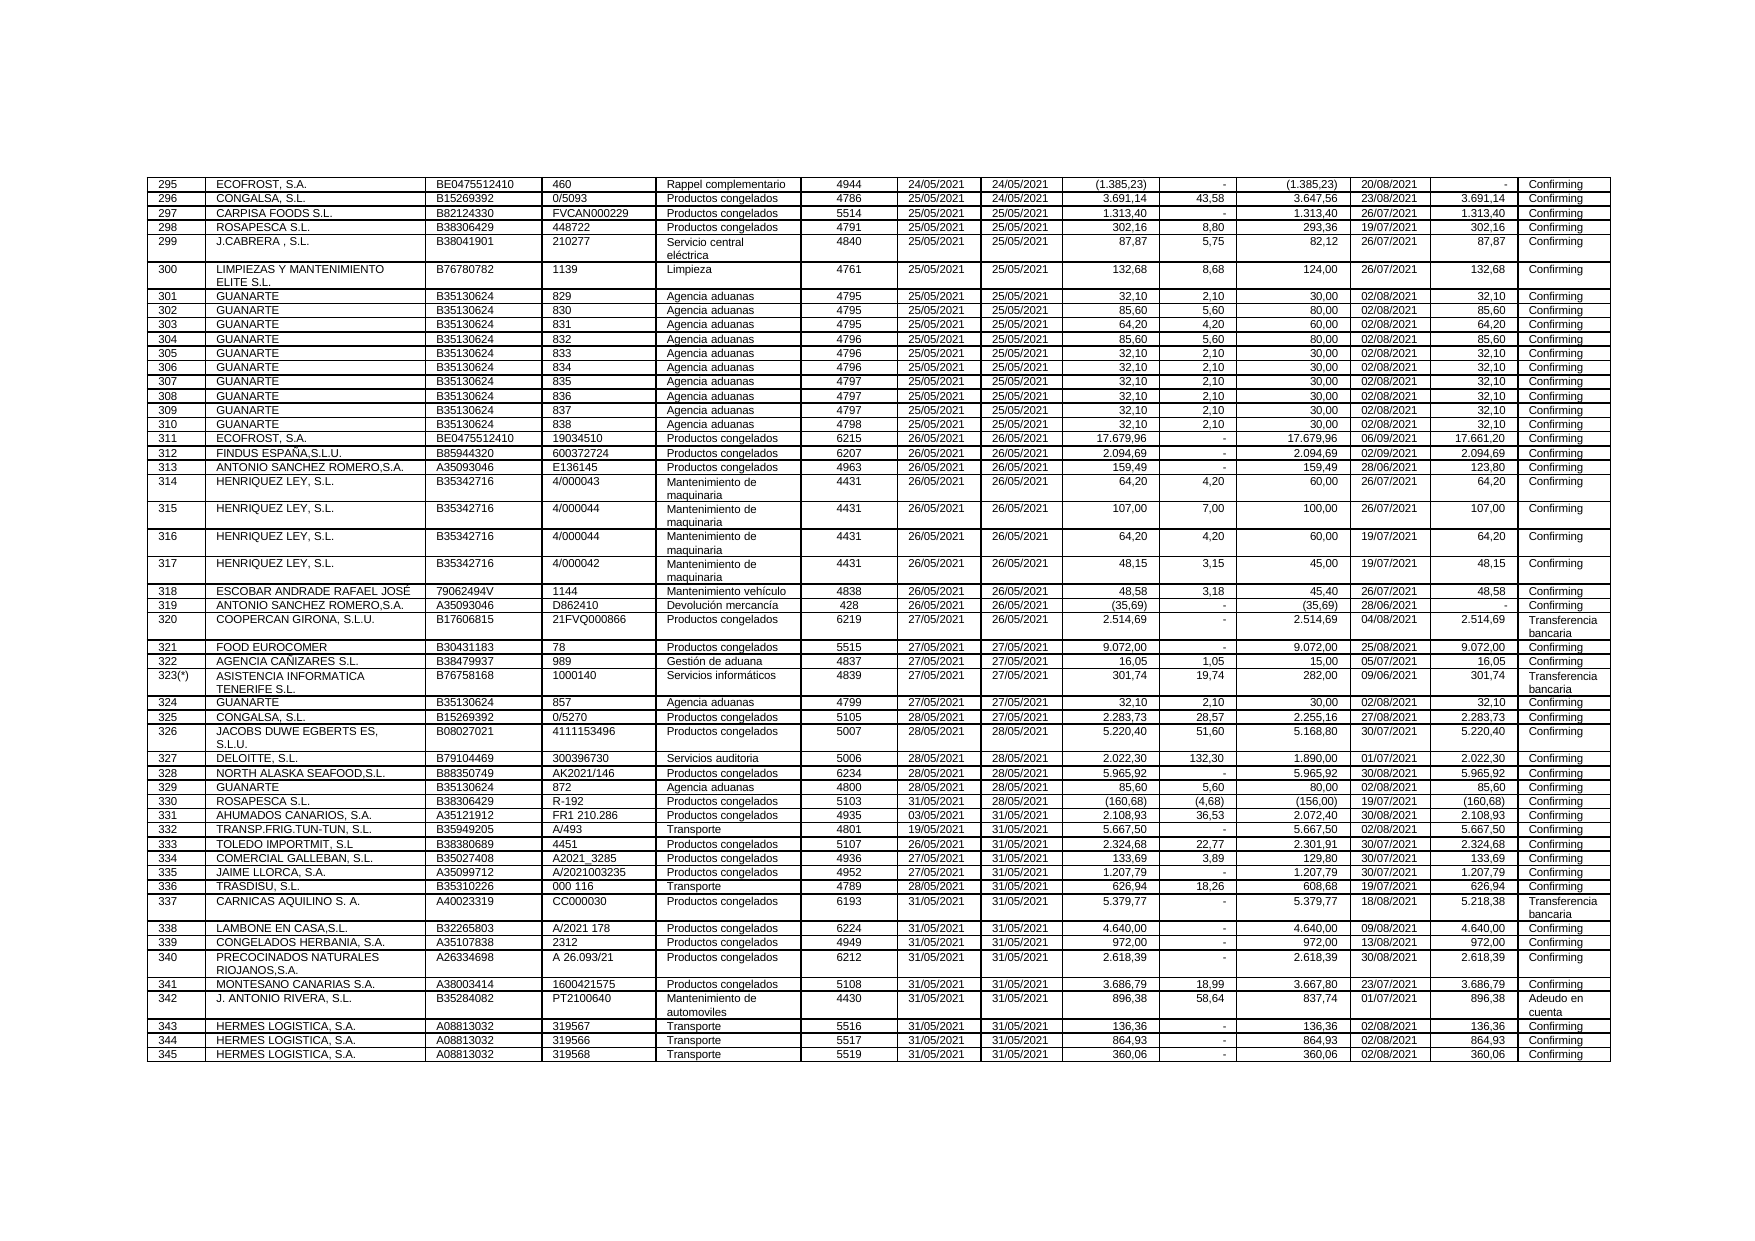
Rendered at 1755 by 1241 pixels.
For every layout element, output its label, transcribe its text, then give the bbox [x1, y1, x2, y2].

table_cell 60,00 [1237, 530, 1350, 556]
table_cell B35342716 [426, 475, 541, 501]
table_cell 4.640,00 [1431, 922, 1517, 935]
table_cell Productos congelados [657, 795, 800, 807]
table_cell Transferencia bancaria [1519, 895, 1610, 920]
table_cell 25/05/2021 [982, 290, 1062, 303]
table_cell GUANARTE [206, 781, 425, 793]
table_cell Confirming [1519, 725, 1610, 751]
table_cell 4797 [802, 390, 897, 402]
table_cell 31/05/2021 [982, 922, 1062, 935]
table_cell 26/07/2021 [1351, 263, 1430, 288]
table_cell 31/05/2021 [898, 1034, 980, 1046]
table_cell 838 [543, 418, 655, 431]
table_cell 85,60 [1431, 333, 1517, 345]
table_cell 6212 [802, 951, 897, 976]
table_cell 16,05 [1063, 655, 1159, 667]
table_cell 31/05/2021 [982, 823, 1062, 836]
table_cell 626,94 [1431, 881, 1517, 893]
table_cell 2.514,69 [1237, 613, 1350, 639]
table_cell B35342716 [426, 530, 541, 556]
table_cell GUANARTE [206, 376, 425, 388]
table_cell A35093046 [426, 599, 541, 612]
table_cell 872 [543, 781, 655, 793]
table_header 24/05/2021 [982, 178, 1062, 191]
table_cell 332 [148, 823, 205, 836]
table_cell B35342716 [426, 557, 541, 583]
table_cell (35,69) [1237, 599, 1350, 612]
table_cell - [1160, 951, 1236, 976]
table_cell 26/05/2021 [982, 530, 1062, 556]
table_cell Productos congelados [657, 895, 800, 920]
table_cell GUANARTE [206, 290, 425, 303]
table_cell 5007 [802, 725, 897, 751]
table_cell Confirming [1519, 390, 1610, 402]
table_cell A08813032 [426, 1034, 541, 1046]
table_cell 25/05/2021 [898, 290, 980, 303]
table_cell 306 [148, 361, 205, 374]
table_cell 319 [148, 599, 205, 612]
table_cell 18/08/2021 [1351, 895, 1430, 920]
table_cell 26/07/2021 [1351, 207, 1430, 219]
table_cell 02/08/2021 [1351, 823, 1430, 836]
table_cell 30/07/2021 [1351, 725, 1430, 751]
table_cell Agencia aduanas [657, 333, 800, 345]
table_cell 4936 [802, 852, 897, 864]
table_cell Productos congelados [657, 432, 800, 445]
table_cell 304 [148, 333, 205, 345]
table_cell Agencia aduanas [657, 304, 800, 317]
table_cell 26/05/2021 [982, 461, 1062, 473]
table_cell 26/05/2021 [898, 557, 980, 583]
table_cell 26/05/2021 [898, 447, 980, 459]
table_cell 36,53 [1160, 809, 1236, 822]
table_cell B15269392 [426, 711, 541, 723]
table_cell 31/05/2021 [982, 992, 1062, 1018]
table_cell Devolución mercancía [657, 599, 800, 612]
table_cell Confirming [1519, 767, 1610, 779]
table_cell Transferencia bancaria [1519, 669, 1610, 695]
table_cell 124,00 [1237, 263, 1350, 288]
table_cell 107,00 [1431, 502, 1517, 528]
table_cell Productos congelados [657, 936, 800, 949]
table_cell 335 [148, 866, 205, 879]
table_cell 4963 [802, 461, 897, 473]
table_cell 25/05/2021 [982, 347, 1062, 360]
table_cell 1.207,79 [1063, 866, 1159, 879]
table_cell (4,68) [1160, 795, 1236, 807]
table_cell Confirming [1519, 781, 1610, 793]
table_cell ECOFROST, S.A. [206, 432, 425, 445]
table_cell 298 [148, 221, 205, 233]
table_cell 312 [148, 447, 205, 459]
table_cell R-192 [543, 795, 655, 807]
table_cell 51,60 [1160, 725, 1236, 751]
table_cell 972,00 [1237, 936, 1350, 949]
table_cell 27/05/2021 [898, 655, 980, 667]
table_cell 301,74 [1431, 669, 1517, 695]
table_cell 26/05/2021 [898, 432, 980, 445]
table_cell 26/05/2021 [898, 599, 980, 612]
table_cell Agencia aduanas [657, 290, 800, 303]
table_cell 31/05/2021 [982, 936, 1062, 949]
table_cell 9.072,00 [1063, 641, 1159, 653]
table_cell 30,00 [1237, 290, 1350, 303]
table_cell 87,87 [1063, 235, 1159, 261]
table_cell 303 [148, 318, 205, 331]
table_cell 5.379,77 [1237, 895, 1350, 920]
table_cell 02/08/2021 [1351, 361, 1430, 374]
table_cell - [1160, 936, 1236, 949]
table_cell A26334698 [426, 951, 541, 976]
table_cell - [1160, 641, 1236, 653]
table_cell 2,10 [1160, 376, 1236, 388]
table_cell Agencia aduanas [657, 697, 800, 709]
table_cell 428 [802, 599, 897, 612]
table_cell B15269392 [426, 193, 541, 205]
table_cell Confirming [1519, 193, 1610, 205]
table_cell 32,10 [1063, 361, 1159, 374]
table_cell 85,60 [1431, 781, 1517, 793]
table_cell 448722 [543, 221, 655, 233]
table_cell Agencia aduanas [657, 781, 800, 793]
table_cell 296 [148, 193, 205, 205]
table_cell - [1160, 1048, 1236, 1061]
table_cell 837 [543, 404, 655, 416]
table_cell 26/05/2021 [982, 502, 1062, 528]
table_cell 5519 [802, 1048, 897, 1061]
table_cell 31/05/2021 [898, 895, 980, 920]
table_cell A08813032 [426, 1020, 541, 1032]
table_cell 4786 [802, 193, 897, 205]
table_cell 18,26 [1160, 881, 1236, 893]
table_cell FINDUS ESPAÑA,S.L.U. [206, 447, 425, 459]
table_cell J.CABRERA , S.L. [206, 235, 425, 261]
table_cell 30,00 [1237, 697, 1350, 709]
table_cell 2,10 [1160, 390, 1236, 402]
table_cell B38306429 [426, 221, 541, 233]
table_cell 43,58 [1160, 193, 1236, 205]
table_cell A35107838 [426, 936, 541, 949]
table_cell Confirming [1519, 697, 1610, 709]
table_cell 5,60 [1160, 333, 1236, 345]
table_cell 24/05/2021 [982, 193, 1062, 205]
table_cell 334 [148, 852, 205, 864]
table_cell 31/05/2021 [982, 951, 1062, 976]
table_cell 02/08/2021 [1351, 781, 1430, 793]
table_cell Confirming [1519, 461, 1610, 473]
table_cell 316 [148, 530, 205, 556]
table_cell Transporte [657, 1048, 800, 1061]
table_cell 2.283,73 [1431, 711, 1517, 723]
table_cell TOLEDO IMPORTMIT, S.L [206, 838, 425, 850]
table_cell 19/07/2021 [1351, 795, 1430, 807]
table_cell 02/08/2021 [1351, 1048, 1430, 1061]
table_cell 26/05/2021 [898, 585, 980, 597]
table_cell 5516 [802, 1020, 897, 1032]
table_cell Confirming [1519, 809, 1610, 822]
table_cell Productos congelados [657, 725, 800, 751]
table_cell Confirming [1519, 318, 1610, 331]
table_cell 829 [543, 290, 655, 303]
table_cell 19,74 [1160, 669, 1236, 695]
table_cell Confirming [1519, 922, 1610, 935]
table_cell B35284082 [426, 992, 541, 1018]
table_cell 5.667,50 [1237, 823, 1350, 836]
table_cell 5,60 [1160, 304, 1236, 317]
table_cell 5515 [802, 641, 897, 653]
table_cell Transferencia bancaria [1519, 613, 1610, 639]
table_cell - [1160, 823, 1236, 836]
table_cell 02/08/2021 [1351, 1034, 1430, 1046]
table_cell 60,00 [1237, 475, 1350, 501]
table_cell 132,68 [1063, 263, 1159, 288]
table_cell AK2021/146 [543, 767, 655, 779]
table_cell 318 [148, 585, 205, 597]
table_cell ROSAPESCA S.L. [206, 221, 425, 233]
table_cell B35130624 [426, 697, 541, 709]
table_cell 4796 [802, 361, 897, 374]
table_header 460 [543, 178, 655, 191]
table_cell 02/08/2021 [1351, 347, 1430, 360]
table_header (1.385,23) [1063, 178, 1159, 191]
table_cell 4838 [802, 585, 897, 597]
table_cell 132,30 [1160, 752, 1236, 765]
table_cell 82,12 [1237, 235, 1350, 261]
table_cell A/2021003235 [543, 866, 655, 879]
table_cell 864,93 [1063, 1034, 1159, 1046]
table_cell 129,80 [1237, 852, 1350, 864]
table_cell 28/05/2021 [982, 795, 1062, 807]
table_cell GUANARTE [206, 347, 425, 360]
table_cell 28/05/2021 [982, 781, 1062, 793]
table_cell HERMES LOGISTICA, S.A. [206, 1020, 425, 1032]
table_cell 1.207,79 [1237, 866, 1350, 879]
table_cell 26/05/2021 [898, 530, 980, 556]
table_cell 1600421575 [543, 978, 655, 990]
table_cell Confirming [1519, 852, 1610, 864]
table_cell 26/05/2021 [982, 447, 1062, 459]
table_cell 3.691,14 [1431, 193, 1517, 205]
table_cell Confirming [1519, 752, 1610, 765]
table_cell 5.168,80 [1237, 725, 1350, 751]
table_cell COMERCIAL GALLEBAN, S.L. [206, 852, 425, 864]
table_cell 4430 [802, 992, 897, 1018]
table_cell 02/08/2021 [1351, 404, 1430, 416]
table_cell 02/08/2021 [1351, 418, 1430, 431]
table_cell 338 [148, 922, 205, 935]
table_cell 8,68 [1160, 263, 1236, 288]
table_cell 2.301,91 [1237, 838, 1350, 850]
table_cell 1.313,40 [1063, 207, 1159, 219]
table_header 20/08/2021 [1351, 178, 1430, 191]
table_cell E136145 [543, 461, 655, 473]
table_cell 58,64 [1160, 992, 1236, 1018]
table_cell MONTESANO CANARIAS S.A. [206, 978, 425, 990]
table_cell 320 [148, 613, 205, 639]
table_cell A35121912 [426, 809, 541, 822]
table_cell 28/05/2021 [898, 711, 980, 723]
table_cell 4949 [802, 936, 897, 949]
table_cell 25/05/2021 [898, 333, 980, 345]
table_cell 360,06 [1237, 1048, 1350, 1061]
table_cell 836 [543, 390, 655, 402]
table_cell CARNICAS AQUILINO S. A. [206, 895, 425, 920]
table_cell 4789 [802, 881, 897, 893]
table_cell 28/05/2021 [982, 767, 1062, 779]
table_cell CONGALSA, S.L. [206, 711, 425, 723]
table_cell - [1431, 599, 1517, 612]
table_cell HERMES LOGISTICA, S.A. [206, 1048, 425, 1061]
table_cell B38306429 [426, 795, 541, 807]
table_cell 27/05/2021 [982, 711, 1062, 723]
table_cell 6215 [802, 432, 897, 445]
table_cell 896,38 [1431, 992, 1517, 1018]
table_cell 326 [148, 725, 205, 751]
table_cell 2,10 [1160, 290, 1236, 303]
table_cell 1000140 [543, 669, 655, 695]
table_cell Productos congelados [657, 978, 800, 990]
table_cell 15,00 [1237, 655, 1350, 667]
table_cell Transporte [657, 1034, 800, 1046]
table_cell 28/05/2021 [898, 725, 980, 751]
table_cell Agencia aduanas [657, 390, 800, 402]
table_cell 26/05/2021 [982, 557, 1062, 583]
table_cell 3.647,56 [1237, 193, 1350, 205]
table_cell B38041901 [426, 235, 541, 261]
table_cell HENRIQUEZ LEY, S.L. [206, 475, 425, 501]
table_cell - [1160, 1034, 1236, 1046]
table_cell Productos congelados [657, 193, 800, 205]
table_cell 336 [148, 881, 205, 893]
table_cell 2,10 [1160, 697, 1236, 709]
table_cell 4795 [802, 318, 897, 331]
table_cell 2.514,69 [1431, 613, 1517, 639]
table_cell 30,00 [1237, 376, 1350, 388]
table_cell Confirming [1519, 866, 1610, 879]
table_cell D862410 [543, 599, 655, 612]
table_cell 327 [148, 752, 205, 765]
table_cell 27/05/2021 [982, 655, 1062, 667]
table_cell FOOD EUROCOMER [206, 641, 425, 653]
table_cell Productos congelados [657, 866, 800, 879]
table_cell 833 [543, 347, 655, 360]
table_cell 608,68 [1237, 881, 1350, 893]
table_cell 30,00 [1237, 418, 1350, 431]
table_cell 341 [148, 978, 205, 990]
table_cell 48,15 [1063, 557, 1159, 583]
table_cell 17.679,96 [1237, 432, 1350, 445]
table_cell 4431 [802, 557, 897, 583]
table_cell 78 [543, 641, 655, 653]
table_cell 32,10 [1431, 361, 1517, 374]
table_cell 1.313,40 [1431, 207, 1517, 219]
table_cell 297 [148, 207, 205, 219]
table_cell AGENCIA CAÑIZARES S.L. [206, 655, 425, 667]
table_cell 64,20 [1063, 475, 1159, 501]
table_cell 302,16 [1431, 221, 1517, 233]
table_cell - [1160, 895, 1236, 920]
table_cell 32,10 [1063, 376, 1159, 388]
table_cell Confirming [1519, 207, 1610, 219]
table_cell Productos congelados [657, 951, 800, 976]
table_cell 4431 [802, 530, 897, 556]
table_cell 4/000042 [543, 557, 655, 583]
table_cell 5,75 [1160, 235, 1236, 261]
table_cell COOPERCAN GIRONA, S.L.U. [206, 613, 425, 639]
table_cell 31/05/2021 [898, 795, 980, 807]
table_cell 30,00 [1237, 347, 1350, 360]
table_cell Confirming [1519, 376, 1610, 388]
table_cell Productos congelados [657, 852, 800, 864]
table_cell 30/07/2021 [1351, 852, 1430, 864]
table_cell 25/05/2021 [898, 207, 980, 219]
table_cell 2.618,39 [1431, 951, 1517, 976]
table_cell GUANARTE [206, 361, 425, 374]
table_cell 100,00 [1237, 502, 1350, 528]
table_cell 300 [148, 263, 205, 288]
table_cell 21FVQ000866 [543, 613, 655, 639]
table_cell 360,06 [1063, 1048, 1159, 1061]
table_cell GUANARTE [206, 318, 425, 331]
table_cell 328 [148, 767, 205, 779]
table_cell 4,20 [1160, 475, 1236, 501]
table_cell 3,18 [1160, 585, 1236, 597]
table_cell 2.618,39 [1063, 951, 1159, 976]
table_cell 4/000044 [543, 502, 655, 528]
table_cell 300396730 [543, 752, 655, 765]
table_cell A38003414 [426, 978, 541, 990]
table_cell 31/05/2021 [982, 1034, 1062, 1046]
table_cell 64,20 [1431, 530, 1517, 556]
table_cell 1,05 [1160, 655, 1236, 667]
table_cell 5.667,50 [1431, 823, 1517, 836]
table_cell 48,58 [1063, 585, 1159, 597]
table_cell 857 [543, 697, 655, 709]
table_header 4944 [802, 178, 897, 191]
table_cell Confirming [1519, 333, 1610, 345]
table_cell (156,00) [1237, 795, 1350, 807]
table_cell 19/05/2021 [898, 823, 980, 836]
table_cell 31/05/2021 [898, 951, 980, 976]
table_cell 25/05/2021 [898, 304, 980, 317]
table_cell 837,74 [1237, 992, 1350, 1018]
table_cell 835 [543, 376, 655, 388]
table_cell Confirming [1519, 978, 1610, 990]
table_cell 19/07/2021 [1351, 221, 1430, 233]
table_cell 2,10 [1160, 347, 1236, 360]
table_cell HERMES LOGISTICA, S.A. [206, 1034, 425, 1046]
table_cell Servicio central eléctrica [657, 235, 800, 261]
table_cell Confirming [1519, 557, 1610, 583]
table_cell 30,00 [1237, 390, 1350, 402]
table_cell B76758168 [426, 669, 541, 695]
table_cell Confirming [1519, 951, 1610, 976]
table_cell 2,10 [1160, 418, 1236, 431]
table_cell 3.667,80 [1237, 978, 1350, 990]
table_cell 19/07/2021 [1351, 530, 1430, 556]
table_cell 31/05/2021 [898, 936, 980, 949]
table_cell 321 [148, 641, 205, 653]
table_cell 30/08/2021 [1351, 767, 1430, 779]
table_cell 26/05/2021 [898, 502, 980, 528]
table_cell B35130624 [426, 318, 541, 331]
table_cell A40023319 [426, 895, 541, 920]
table_cell 26/07/2021 [1351, 475, 1430, 501]
table_cell Confirming [1519, 641, 1610, 653]
table_cell 4795 [802, 290, 897, 303]
table_cell 6234 [802, 767, 897, 779]
table_cell 19/07/2021 [1351, 881, 1430, 893]
table_cell 3,89 [1160, 852, 1236, 864]
table_cell B38380689 [426, 838, 541, 850]
table_cell 3.686,79 [1431, 978, 1517, 990]
table_cell ANTONIO SANCHEZ ROMERO,S.A. [206, 461, 425, 473]
table_cell 26/07/2021 [1351, 502, 1430, 528]
table_cell 28/06/2021 [1351, 461, 1430, 473]
table_cell 30/07/2021 [1351, 838, 1430, 850]
table_cell 9.072,00 [1431, 641, 1517, 653]
table_cell 25/05/2021 [898, 390, 980, 402]
table_cell 18,99 [1160, 978, 1236, 990]
table_cell 310 [148, 418, 205, 431]
table_cell 28/05/2021 [898, 767, 980, 779]
table_cell CC000030 [543, 895, 655, 920]
table_cell GUANARTE [206, 390, 425, 402]
table_header - [1160, 178, 1236, 191]
table_header BE0475512410 [426, 178, 541, 191]
table_cell B35130624 [426, 781, 541, 793]
table_cell 6219 [802, 613, 897, 639]
table_cell 85,60 [1063, 333, 1159, 345]
table_cell Productos congelados [657, 922, 800, 935]
table_cell 4/000044 [543, 530, 655, 556]
table_cell 133,69 [1063, 852, 1159, 864]
table_cell Productos congelados [657, 461, 800, 473]
table_cell 03/05/2021 [898, 809, 980, 822]
table_cell 25/05/2021 [898, 263, 980, 288]
table_cell 136,36 [1431, 1020, 1517, 1032]
table_cell Agencia aduanas [657, 376, 800, 388]
table_cell 25/08/2021 [1351, 641, 1430, 653]
table_cell 5514 [802, 207, 897, 219]
table_cell NORTH ALASKA SEAFOOD,S.L. [206, 767, 425, 779]
table_cell HENRIQUEZ LEY, S.L. [206, 502, 425, 528]
table_cell 27/05/2021 [982, 697, 1062, 709]
table_cell ESCOBAR ANDRADE RAFAEL JOSÉ [206, 585, 425, 597]
table_cell Confirming [1519, 711, 1610, 723]
table_cell 4796 [802, 333, 897, 345]
table_cell 26/05/2021 [982, 613, 1062, 639]
table_cell HENRIQUEZ LEY, S.L. [206, 530, 425, 556]
table_cell 80,00 [1237, 781, 1350, 793]
table_cell 31/05/2021 [982, 1048, 1062, 1061]
table_cell Agencia aduanas [657, 418, 800, 431]
table_cell Confirming [1519, 418, 1610, 431]
table_cell Agencia aduanas [657, 361, 800, 374]
table_cell 3.686,79 [1063, 978, 1159, 990]
table_cell 80,00 [1237, 333, 1350, 345]
table_cell 4952 [802, 866, 897, 879]
table_cell Transporte [657, 881, 800, 893]
table_cell Mantenimiento vehículo [657, 585, 800, 597]
table_cell 4431 [802, 475, 897, 501]
table_cell 136,36 [1237, 1020, 1350, 1032]
table_cell B35130624 [426, 347, 541, 360]
table_cell 4791 [802, 221, 897, 233]
table_cell 09/08/2021 [1351, 922, 1430, 935]
table_cell Adeudo en cuenta [1519, 992, 1610, 1018]
table_cell 4/000043 [543, 475, 655, 501]
table_cell 301 [148, 290, 205, 303]
table_cell 2.094,69 [1431, 447, 1517, 459]
table_cell 26/05/2021 [982, 599, 1062, 612]
table_cell 626,94 [1063, 881, 1159, 893]
table_cell Agencia aduanas [657, 347, 800, 360]
table_cell 282,00 [1237, 669, 1350, 695]
table_cell 5.667,50 [1063, 823, 1159, 836]
table_cell 02/08/2021 [1351, 376, 1430, 388]
table_cell 319566 [543, 1034, 655, 1046]
table_cell 22,77 [1160, 838, 1236, 850]
table_cell 314 [148, 475, 205, 501]
table_cell 345 [148, 1048, 205, 1061]
table_cell Servicios auditoria [657, 752, 800, 765]
table_cell 02/08/2021 [1351, 390, 1430, 402]
table_header - [1431, 178, 1517, 191]
table_cell 311 [148, 432, 205, 445]
table_cell 30/08/2021 [1351, 951, 1430, 976]
table_header ECOFROST, S.A. [206, 178, 425, 191]
table_cell 25/05/2021 [898, 193, 980, 205]
table_cell 4795 [802, 304, 897, 317]
table_cell A35093046 [426, 461, 541, 473]
table_cell A 26.093/21 [543, 951, 655, 976]
table_cell 342 [148, 992, 205, 1018]
table_cell JACOBS DUWE EGBERTS ES, S.L.U. [206, 725, 425, 751]
table_cell 48,15 [1431, 557, 1517, 583]
table_cell 32,10 [1431, 390, 1517, 402]
table_cell Agencia aduanas [657, 318, 800, 331]
table_cell 27/05/2021 [898, 852, 980, 864]
table_cell 25/05/2021 [898, 318, 980, 331]
table_cell 32,10 [1063, 404, 1159, 416]
table_cell Mantenimiento de maquinaria [657, 557, 800, 583]
table_cell 27/05/2021 [982, 641, 1062, 653]
table_cell 25/05/2021 [982, 376, 1062, 388]
table_cell 26/05/2021 [982, 432, 1062, 445]
table_cell 340 [148, 951, 205, 976]
table_cell 5.220,40 [1063, 725, 1159, 751]
table_cell 25/05/2021 [898, 347, 980, 360]
table_cell 4799 [802, 697, 897, 709]
table_cell Mantenimiento de maquinaria [657, 475, 800, 501]
table_cell B35130624 [426, 304, 541, 317]
table_cell Confirming [1519, 530, 1610, 556]
table_cell HENRIQUEZ LEY, S.L. [206, 557, 425, 583]
table_cell A/2021 178 [543, 922, 655, 935]
table_cell 28,57 [1160, 711, 1236, 723]
table_cell B08027021 [426, 725, 541, 751]
table_cell 45,00 [1237, 557, 1350, 583]
table_cell 2.094,69 [1063, 447, 1159, 459]
table_cell 000 116 [543, 881, 655, 893]
table_cell B35027408 [426, 852, 541, 864]
table_cell 299 [148, 235, 205, 261]
table_cell - [1160, 447, 1236, 459]
table_cell 26/05/2021 [982, 475, 1062, 501]
table_cell 31/05/2021 [898, 922, 980, 935]
table_cell 31/05/2021 [898, 978, 980, 990]
table_cell B85944320 [426, 447, 541, 459]
table_cell B76780782 [426, 263, 541, 288]
table_cell Confirming [1519, 655, 1610, 667]
table_cell 79062494V [426, 585, 541, 597]
table_cell 26/05/2021 [898, 461, 980, 473]
table_cell 331 [148, 809, 205, 822]
table_cell Confirming [1519, 432, 1610, 445]
table_cell 2.022,30 [1431, 752, 1517, 765]
table_cell 64,20 [1063, 530, 1159, 556]
table_cell 136,36 [1063, 1020, 1159, 1032]
table_cell 315 [148, 502, 205, 528]
table_cell 5.220,40 [1431, 725, 1517, 751]
table_cell 302 [148, 304, 205, 317]
table_cell TRASDISU, S.L. [206, 881, 425, 893]
table_cell Confirming [1519, 263, 1610, 288]
table_cell 4.640,00 [1237, 922, 1350, 935]
table_cell Confirming [1519, 235, 1610, 261]
table_cell 85,60 [1063, 304, 1159, 317]
table_cell 2.094,69 [1237, 447, 1350, 459]
table_cell 333 [148, 838, 205, 850]
table_cell PRECOCINADOS NATURALES RIOJANOS,S.A. [206, 951, 425, 976]
table_cell 309 [148, 404, 205, 416]
table_cell 02/08/2021 [1351, 304, 1430, 317]
table_cell B17606815 [426, 613, 541, 639]
table_header 24/05/2021 [898, 178, 980, 191]
table_cell 0/5093 [543, 193, 655, 205]
table_cell 305 [148, 347, 205, 360]
table_cell 864,93 [1431, 1034, 1517, 1046]
table_cell Productos congelados [657, 767, 800, 779]
table_cell 308 [148, 390, 205, 402]
table_cell 02/08/2021 [1351, 318, 1430, 331]
table_header 295 [148, 178, 205, 191]
table_cell GUANARTE [206, 697, 425, 709]
table_cell 25/05/2021 [982, 235, 1062, 261]
table_cell 5517 [802, 1034, 897, 1046]
table_cell 31/05/2021 [982, 866, 1062, 879]
table_cell 4800 [802, 781, 897, 793]
table_cell 323(*) [148, 669, 205, 695]
table_cell 6224 [802, 922, 897, 935]
table_cell 5103 [802, 795, 897, 807]
table_cell Transporte [657, 823, 800, 836]
table_cell J. ANTONIO RIVERA, S.L. [206, 992, 425, 1018]
table_cell 3,15 [1160, 557, 1236, 583]
table_cell Confirming [1519, 881, 1610, 893]
table_cell 26/07/2021 [1351, 585, 1430, 597]
table_cell LAMBONE EN CASA,S.L. [206, 922, 425, 935]
table_cell 25/05/2021 [898, 404, 980, 416]
table_cell 30/07/2021 [1351, 866, 1430, 879]
table_cell 2,10 [1160, 404, 1236, 416]
table_cell 28/05/2021 [898, 781, 980, 793]
table_cell 5.218,38 [1431, 895, 1517, 920]
table_cell ANTONIO SANCHEZ ROMERO,S.A. [206, 599, 425, 612]
table_cell 329 [148, 781, 205, 793]
table_cell 45,40 [1237, 585, 1350, 597]
table_cell 8,80 [1160, 221, 1236, 233]
table_cell 132,68 [1431, 263, 1517, 288]
table_cell 1.890,00 [1237, 752, 1350, 765]
table_cell 31/05/2021 [898, 1020, 980, 1032]
table_cell 87,87 [1431, 235, 1517, 261]
table_cell 60,00 [1237, 318, 1350, 331]
table_cell 1.313,40 [1237, 207, 1350, 219]
table_cell 27/05/2021 [982, 669, 1062, 695]
table_cell 4111153496 [543, 725, 655, 751]
table_cell 25/05/2021 [982, 318, 1062, 331]
table_cell 28/05/2021 [898, 881, 980, 893]
table_cell 25/05/2021 [898, 376, 980, 388]
table_cell 4,20 [1160, 318, 1236, 331]
table_cell 30,00 [1237, 404, 1350, 416]
table_cell 3.691,14 [1063, 193, 1159, 205]
table_cell 27/05/2021 [898, 697, 980, 709]
table_cell 80,00 [1237, 304, 1350, 317]
table_cell CONGELADOS HERBANIA, S.A. [206, 936, 425, 949]
table_cell Confirming [1519, 290, 1610, 303]
table_cell BE0475512410 [426, 432, 541, 445]
table_cell 307 [148, 376, 205, 388]
table_cell Confirming [1519, 221, 1610, 233]
table_cell 19/07/2021 [1351, 557, 1430, 583]
table_cell 32,10 [1063, 290, 1159, 303]
table_cell Confirming [1519, 361, 1610, 374]
table_cell 5.965,92 [1431, 767, 1517, 779]
table_cell 2.108,93 [1063, 809, 1159, 822]
table_cell 25/05/2021 [982, 304, 1062, 317]
table_cell 5,60 [1160, 781, 1236, 793]
table_cell 360,06 [1431, 1048, 1517, 1061]
table_cell 85,60 [1063, 781, 1159, 793]
table_cell CONGALSA, S.L. [206, 193, 425, 205]
table_cell Gestión de aduana [657, 655, 800, 667]
table_cell Mantenimiento de maquinaria [657, 502, 800, 528]
table_cell Confirming [1519, 475, 1610, 501]
table_cell 2.108,93 [1431, 809, 1517, 822]
table_cell Productos congelados [657, 641, 800, 653]
table_cell 4431 [802, 502, 897, 528]
table_cell 2.324,68 [1431, 838, 1517, 850]
table_cell 5.379,77 [1063, 895, 1159, 920]
table_cell B35130624 [426, 361, 541, 374]
table_cell B79104469 [426, 752, 541, 765]
table_cell 339 [148, 936, 205, 949]
table_cell 25/05/2021 [898, 361, 980, 374]
table_cell Productos congelados [657, 711, 800, 723]
table_cell 319568 [543, 1048, 655, 1061]
table_cell 4837 [802, 655, 897, 667]
table_cell CARPISA FOODS S.L. [206, 207, 425, 219]
table_cell 302,16 [1063, 221, 1159, 233]
table_cell 4.640,00 [1063, 922, 1159, 935]
table_cell - [1160, 432, 1236, 445]
table_cell 27/05/2021 [898, 669, 980, 695]
table_cell - [1160, 207, 1236, 219]
table_cell 17.679,96 [1063, 432, 1159, 445]
table_cell Confirming [1519, 795, 1610, 807]
table_cell 1.207,79 [1431, 866, 1517, 879]
table_cell Productos congelados [657, 613, 800, 639]
table_cell 5006 [802, 752, 897, 765]
table_cell Productos congelados [657, 221, 800, 233]
table_cell 25/05/2021 [982, 221, 1062, 233]
table_cell Servicios informáticos [657, 669, 800, 695]
table_cell 31/05/2021 [982, 978, 1062, 990]
table_cell Confirming [1519, 1048, 1610, 1061]
table_cell 02/08/2021 [1351, 697, 1430, 709]
table_cell 25/05/2021 [982, 390, 1062, 402]
table_cell Confirming [1519, 502, 1610, 528]
table_header Confirming [1519, 178, 1610, 191]
table_cell 600372724 [543, 447, 655, 459]
table_cell 293,36 [1237, 221, 1350, 233]
table_cell 31/05/2021 [982, 838, 1062, 850]
table_cell B35130624 [426, 376, 541, 388]
table_cell 25/05/2021 [982, 418, 1062, 431]
table_cell 159,49 [1063, 461, 1159, 473]
table_cell 4797 [802, 404, 897, 416]
table_cell 32,10 [1063, 418, 1159, 431]
table_cell FVCAN000229 [543, 207, 655, 219]
table_cell Mantenimiento de maquinaria [657, 530, 800, 556]
table_cell 324 [148, 697, 205, 709]
table_cell 896,38 [1063, 992, 1159, 1018]
table_cell 64,20 [1063, 318, 1159, 331]
table_cell GUANARTE [206, 404, 425, 416]
table_cell 6207 [802, 447, 897, 459]
table_cell 344 [148, 1034, 205, 1046]
table_cell Limpieza [657, 263, 800, 288]
table_cell 337 [148, 895, 205, 920]
table_cell 27/05/2021 [898, 641, 980, 653]
table_cell 4451 [543, 838, 655, 850]
table_cell Confirming [1519, 1020, 1610, 1032]
table_cell 48,58 [1431, 585, 1517, 597]
table_cell 4798 [802, 418, 897, 431]
table_cell 25/05/2021 [982, 207, 1062, 219]
table_cell GUANARTE [206, 333, 425, 345]
table_cell - [1160, 461, 1236, 473]
table_cell ASISTENCIA INFORMATICA TENERIFE S.L. [206, 669, 425, 695]
table_cell A/493 [543, 823, 655, 836]
table_cell 834 [543, 361, 655, 374]
table_cell LIMPIEZAS Y MANTENIMIENTO ELITE S.L. [206, 263, 425, 288]
table_cell 2.324,68 [1063, 838, 1159, 850]
table_cell DELOITTE, S.L. [206, 752, 425, 765]
table_cell 5.965,92 [1063, 767, 1159, 779]
table_cell 5.965,92 [1237, 767, 1350, 779]
table_cell Productos congelados [657, 809, 800, 822]
table_cell B35130624 [426, 290, 541, 303]
table_cell 4801 [802, 823, 897, 836]
table_cell Productos congelados [657, 207, 800, 219]
table_cell 16,05 [1431, 655, 1517, 667]
table_cell B30431183 [426, 641, 541, 653]
table_cell 28/05/2021 [898, 752, 980, 765]
table_cell 2.022,30 [1063, 752, 1159, 765]
table_cell B35130624 [426, 333, 541, 345]
table_cell - [1160, 1020, 1236, 1032]
table_cell 17.661,20 [1431, 432, 1517, 445]
table_cell 343 [148, 1020, 205, 1032]
table_cell (160,68) [1431, 795, 1517, 807]
table_cell 31/05/2021 [982, 809, 1062, 822]
table_cell 28/05/2021 [982, 752, 1062, 765]
table_cell 2.618,39 [1237, 951, 1350, 976]
table_cell - [1160, 613, 1236, 639]
table_cell 31/05/2021 [982, 852, 1062, 864]
table_cell 325 [148, 711, 205, 723]
table_cell 31/05/2021 [982, 1020, 1062, 1032]
table_header Rappel complementario [657, 178, 800, 191]
table_cell 32,10 [1063, 390, 1159, 402]
table_cell 2312 [543, 936, 655, 949]
table_cell 989 [543, 655, 655, 667]
table_cell 2.255,16 [1237, 711, 1350, 723]
table_cell 32,10 [1063, 347, 1159, 360]
table_cell 4935 [802, 809, 897, 822]
table_cell - [1160, 922, 1236, 935]
table_cell Confirming [1519, 404, 1610, 416]
table_cell 26/05/2021 [898, 838, 980, 850]
table_cell 32,10 [1431, 418, 1517, 431]
table_cell B35130624 [426, 390, 541, 402]
table_cell AHUMADOS CANARIOS, S.A. [206, 809, 425, 822]
table_cell 972,00 [1431, 936, 1517, 949]
table_cell 830 [543, 304, 655, 317]
table_cell 31/05/2021 [898, 1048, 980, 1061]
table_cell 23/08/2021 [1351, 193, 1430, 205]
table_cell 0/5270 [543, 711, 655, 723]
table_cell Confirming [1519, 347, 1610, 360]
table_cell 32,10 [1431, 290, 1517, 303]
table_cell 32,10 [1431, 347, 1517, 360]
table_cell 25/05/2021 [982, 404, 1062, 416]
table_cell - [1160, 599, 1236, 612]
table_cell Confirming [1519, 838, 1610, 850]
table_cell 4796 [802, 347, 897, 360]
table_cell 13/08/2021 [1351, 936, 1430, 949]
table_cell GUANARTE [206, 304, 425, 317]
table_cell 02/09/2021 [1351, 447, 1430, 459]
table_cell PT2100640 [543, 992, 655, 1018]
table_cell B32265803 [426, 922, 541, 935]
table_cell 06/09/2021 [1351, 432, 1430, 445]
table_cell FR1 210.286 [543, 809, 655, 822]
table_cell JAIME LLORCA, S.A. [206, 866, 425, 879]
table_cell 2.514,69 [1063, 613, 1159, 639]
table_cell Confirming [1519, 599, 1610, 612]
table_cell 4761 [802, 263, 897, 288]
table_cell B35310226 [426, 881, 541, 893]
table_cell 5107 [802, 838, 897, 850]
table_cell Confirming [1519, 447, 1610, 459]
table_cell 28/05/2021 [982, 725, 1062, 751]
table_cell 2,10 [1160, 361, 1236, 374]
table_cell Productos congelados [657, 447, 800, 459]
table_cell B35130624 [426, 418, 541, 431]
table_cell 7,00 [1160, 502, 1236, 528]
table_cell 64,20 [1431, 475, 1517, 501]
table_cell 19034510 [543, 432, 655, 445]
table_cell 123,80 [1431, 461, 1517, 473]
table_cell A2021_3285 [543, 852, 655, 864]
table_cell 28/06/2021 [1351, 599, 1430, 612]
table_cell 32,10 [1431, 697, 1517, 709]
table_cell 864,93 [1237, 1034, 1350, 1046]
table_cell 330 [148, 795, 205, 807]
table_cell 25/05/2021 [982, 361, 1062, 374]
table_cell 319567 [543, 1020, 655, 1032]
table_cell 4840 [802, 235, 897, 261]
table_cell 1139 [543, 263, 655, 288]
table_cell 25/05/2021 [982, 263, 1062, 288]
table_cell 5105 [802, 711, 897, 723]
table_cell 832 [543, 333, 655, 345]
table_cell B38479937 [426, 655, 541, 667]
table_cell 4839 [802, 669, 897, 695]
table_cell - [1160, 767, 1236, 779]
table_cell TRANSP.FRIG.TUN-TUN, S.L. [206, 823, 425, 836]
table_cell Productos congelados [657, 838, 800, 850]
table_cell 2.283,73 [1063, 711, 1159, 723]
table_cell B88350749 [426, 767, 541, 779]
table_cell 972,00 [1063, 936, 1159, 949]
table_cell 05/07/2021 [1351, 655, 1430, 667]
table_cell 02/08/2021 [1351, 1020, 1430, 1032]
table_cell Confirming [1519, 1034, 1610, 1046]
table_cell 23/07/2021 [1351, 978, 1430, 990]
table_cell Confirming [1519, 585, 1610, 597]
table_cell 25/05/2021 [898, 235, 980, 261]
table_cell (160,68) [1063, 795, 1159, 807]
table_cell 02/08/2021 [1351, 290, 1430, 303]
table_cell 25/05/2021 [898, 418, 980, 431]
table_cell (35,69) [1063, 599, 1159, 612]
table_cell A08813032 [426, 1048, 541, 1061]
table_cell 32,10 [1063, 697, 1159, 709]
table_cell 32,10 [1431, 376, 1517, 388]
table_cell ROSAPESCA S.L. [206, 795, 425, 807]
table_cell 2.072,40 [1237, 809, 1350, 822]
table_cell 85,60 [1431, 304, 1517, 317]
table_cell 25/05/2021 [982, 333, 1062, 345]
table_cell 210277 [543, 235, 655, 261]
table_cell B35130624 [426, 404, 541, 416]
table_cell - [1160, 866, 1236, 879]
table_header (1.385,23) [1237, 178, 1350, 191]
table_cell 322 [148, 655, 205, 667]
table_cell 9.072,00 [1237, 641, 1350, 653]
table_cell 26/05/2021 [982, 585, 1062, 597]
table_cell 01/07/2021 [1351, 992, 1430, 1018]
table_cell 831 [543, 318, 655, 331]
table_cell B35342716 [426, 502, 541, 528]
table_cell 64,20 [1431, 318, 1517, 331]
table_cell 31/05/2021 [982, 881, 1062, 893]
table_cell 313 [148, 461, 205, 473]
table_cell 1144 [543, 585, 655, 597]
table_cell 09/06/2021 [1351, 669, 1430, 695]
table_cell 27/05/2021 [898, 866, 980, 879]
table_cell 27/08/2021 [1351, 711, 1430, 723]
table_cell 26/07/2021 [1351, 235, 1430, 261]
table_cell 27/05/2021 [898, 613, 980, 639]
table_cell Transporte [657, 1020, 800, 1032]
table_cell 107,00 [1063, 502, 1159, 528]
table_cell Mantenimiento de automoviles [657, 992, 800, 1018]
table_cell 30/08/2021 [1351, 809, 1430, 822]
table_cell 5108 [802, 978, 897, 990]
table_cell B82124330 [426, 207, 541, 219]
table_cell 133,69 [1431, 852, 1517, 864]
table_cell 30,00 [1237, 361, 1350, 374]
table_cell 04/08/2021 [1351, 613, 1430, 639]
table_cell A35099712 [426, 866, 541, 879]
table_cell B35949205 [426, 823, 541, 836]
table_cell 31/05/2021 [898, 992, 980, 1018]
table_cell 6193 [802, 895, 897, 920]
table_cell Confirming [1519, 304, 1610, 317]
table_cell 159,49 [1237, 461, 1350, 473]
table_cell 4,20 [1160, 530, 1236, 556]
table_cell Agencia aduanas [657, 404, 800, 416]
table_cell 301,74 [1063, 669, 1159, 695]
table_cell 4797 [802, 376, 897, 388]
table_cell 25/05/2021 [898, 221, 980, 233]
table_cell 32,10 [1431, 404, 1517, 416]
table_cell Confirming [1519, 936, 1610, 949]
table_cell 317 [148, 557, 205, 583]
table_cell 31/05/2021 [982, 895, 1062, 920]
table_cell 26/05/2021 [898, 475, 980, 501]
table_cell GUANARTE [206, 418, 425, 431]
table_cell Confirming [1519, 823, 1610, 836]
table_cell 01/07/2021 [1351, 752, 1430, 765]
table_cell 02/08/2021 [1351, 333, 1430, 345]
